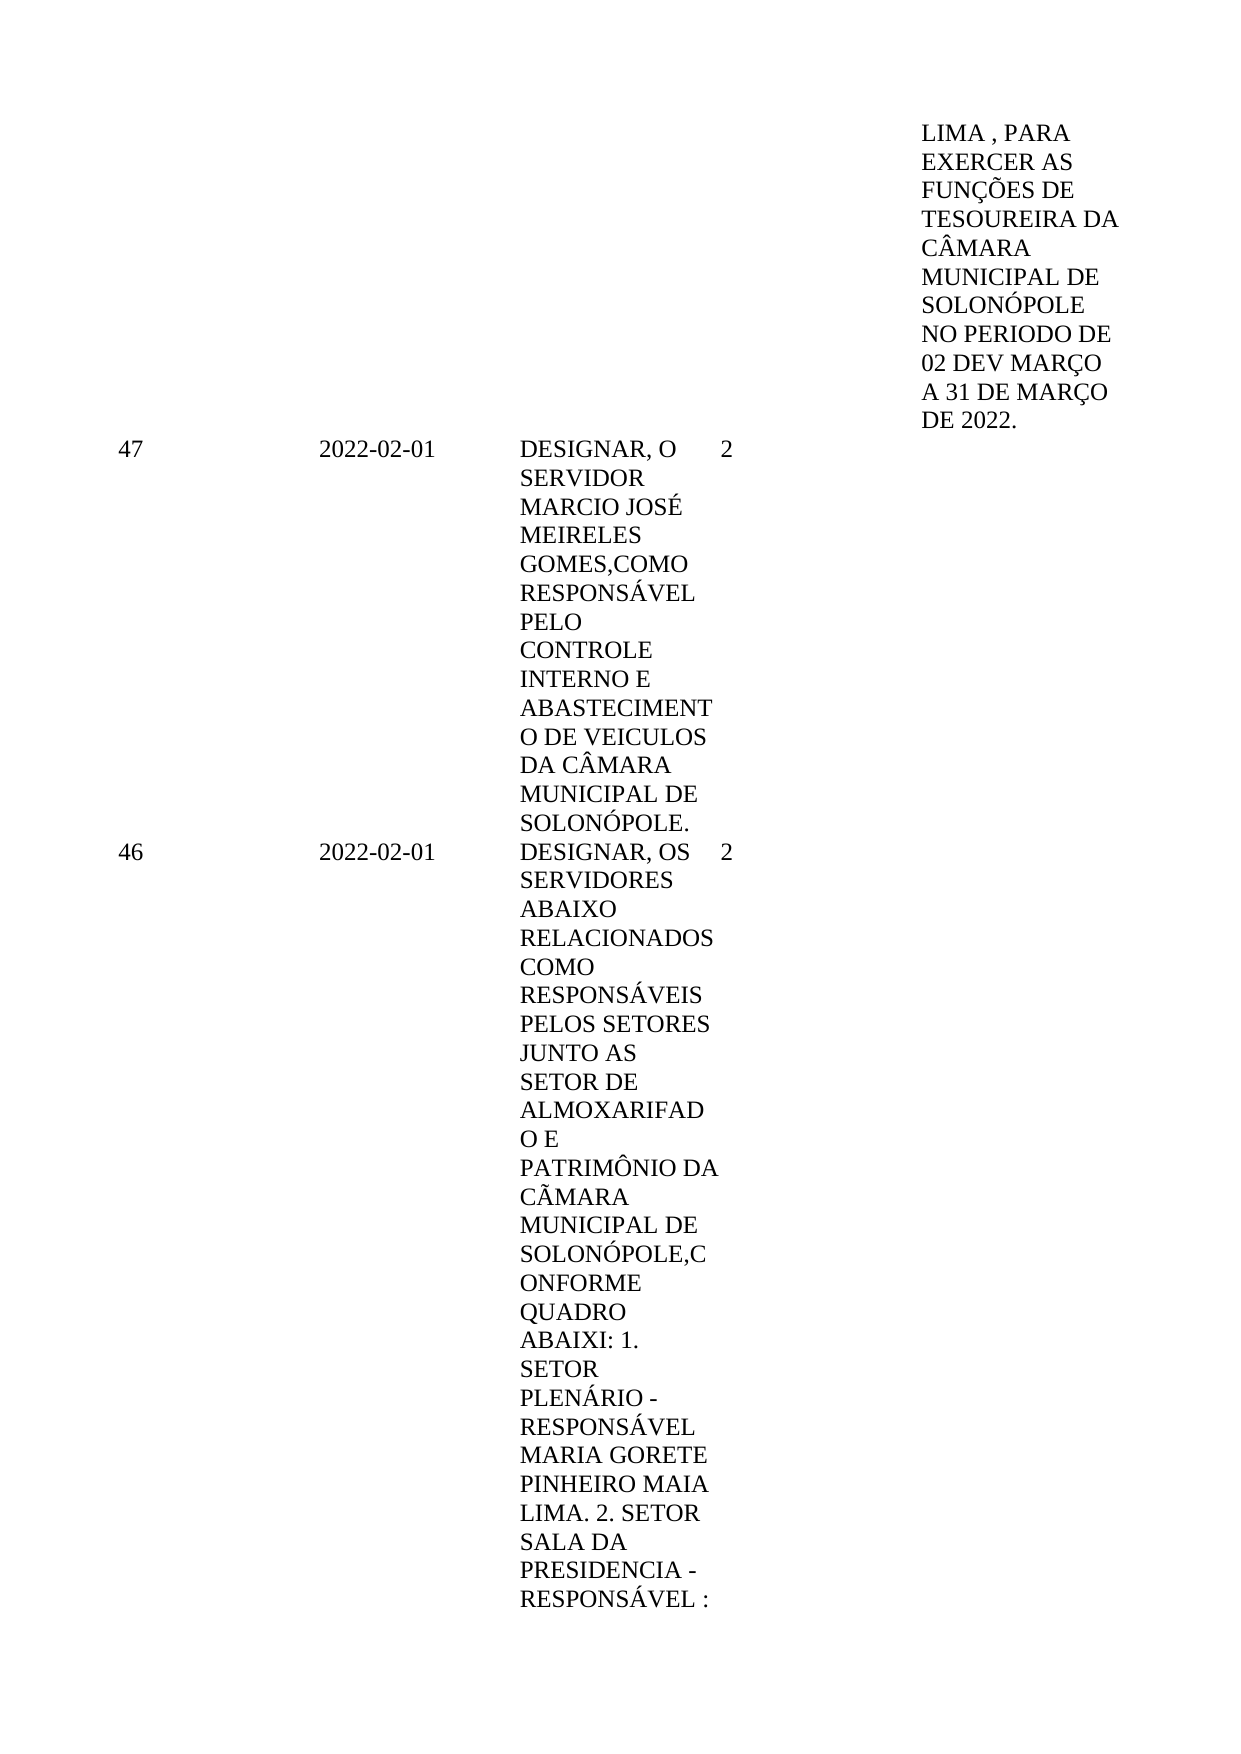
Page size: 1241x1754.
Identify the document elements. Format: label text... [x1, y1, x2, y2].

table_cell DESIGNAR, O SERVIDOR MARCIO JOSÉ MEIRELES GOMES,COMO RESPONSÁVEL PELO CONTROLE INTERNO E ABASTECIMENTO DE VEICULOS DA CÂMARA MUNICIPAL DE SOLONÓPOLE. [520, 434, 720, 837]
table_cell 2022-02-01 [319, 434, 519, 837]
table_cell LIMA , PARA EXERCER AS FUNÇÕES DE TESOUREIRA DA CÂMARA MUNICIPAL DE SOLONÓPOLE NO PERIODO DE 02 DEV MARÇO A 31 DE MARÇO DE 2022. [921, 118, 1122, 434]
table_cell 2 [720, 434, 921, 837]
table_cell 2022-02-01 [319, 837, 519, 1613]
table_cell [921, 434, 1122, 837]
table_cell DESIGNAR, OS SERVIDORES ABAIXO RELACIONADOS COMO RESPONSÁVEIS PELOS SETORES JUNTO AS SETOR DE ALMOXARIFADO E PATRIMÔNIO DA CÃMARA MUNICIPAL DE SOLONÓPOLE,CONFORME QUADRO ABAIXI: 1. SETOR PLENÁRIO - RESPONSÁVEL MARIA GORETE PINHEIRO MAIA LIMA. 2. SETOR SALA DA PRESIDENCIA - RESPONSÁVEL : [520, 837, 720, 1613]
table_cell [319, 118, 519, 434]
table_cell [720, 118, 921, 434]
table_cell 2 [720, 837, 921, 1613]
table_cell 47 [118, 434, 319, 837]
table_cell [520, 118, 720, 434]
table_cell 46 [118, 837, 319, 1613]
table_cell [921, 837, 1122, 1613]
table_cell [118, 118, 319, 434]
